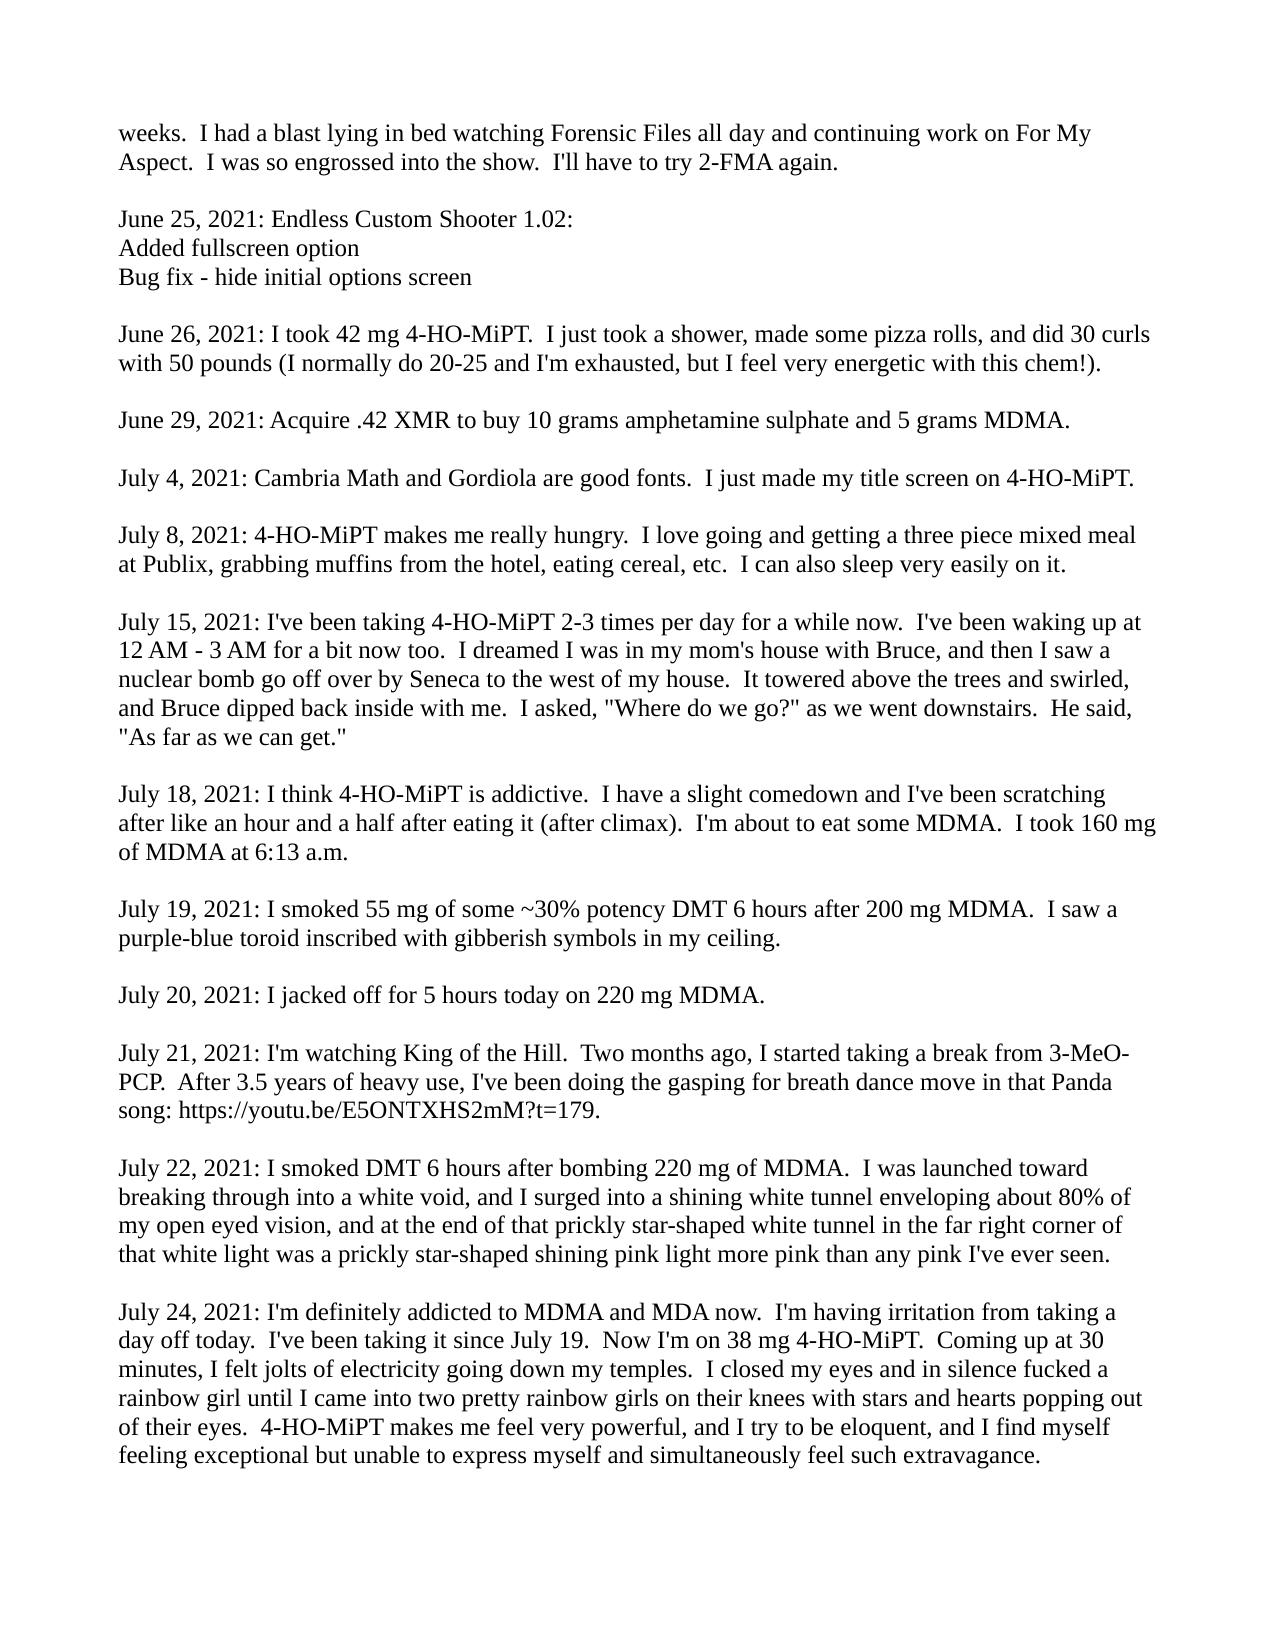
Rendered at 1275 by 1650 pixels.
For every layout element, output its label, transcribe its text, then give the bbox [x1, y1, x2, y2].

text Added fullscreen option [118, 233, 1157, 262]
text June 26, 2021: I took 42 mg 4-HO-MiPT. I just took a shower, made some pizza rolls, and did 30 curls with 50 pounds (I normally do 20-25 and I'm exhausted, but I feel very energetic with this chem!). [118, 319, 1157, 377]
text July 22, 2021: I smoked DMT 6 hours after bombing 220 mg of MDMA. I was launched toward breaking through into a white void, and I surged into a shining white tunnel enveloping about 80% of my open eyed vision, and at the end of that prickly star-shaped white tunnel in the far right corner of that white light was a prickly star-shaped shining pink light more pink than any pink I've ever seen. [118, 1153, 1157, 1268]
text July 24, 2021: I'm definitely addicted to MDMA and MDA now. I'm having irritation from taking a day off today. I've been taking it since July 19. Now I'm on 38 mg 4-HO-MiPT. Coming up at 30 minutes, I felt jolts of electricity going down my temples. I closed my eyes and in silence fucked a rainbow girl until I came into two pretty rainbow girls on their knees with stars and hearts popping out of their eyes. 4-HO-MiPT makes me feel very powerful, and I try to be eloquent, and I find myself feeling exceptional but unable to express myself and simultaneously feel such extravagance. [118, 1297, 1157, 1469]
text July 18, 2021: I think 4-HO-MiPT is addictive. I have a slight comedown and I've been scratching after like an hour and a half after eating it (after climax). I'm about to eat some MDMA. I took 160 mg of MDMA at 6:13 a.m. [118, 779, 1157, 866]
text June 25, 2021: Endless Custom Shooter 1.02: [118, 204, 1157, 233]
text July 21, 2021: I'm watching King of the Hill. Two months ago, I started taking a break from 3-MeO-PCP. After 3.5 years of heavy use, I've been doing the gasping for breath dance move in that Panda song: https://youtu.be/E5ONTXHS2mM?t=179. [118, 1038, 1157, 1124]
text July 20, 2021: I jacked off for 5 hours today on 220 mg MDMA. [118, 981, 1157, 1009]
text July 15, 2021: I've been taking 4-HO-MiPT 2-3 times per day for a while now. I've been waking up at 12 AM - 3 AM for a bit now too. I dreamed I was in my mom's house with Bruce, and then I saw a nuclear bomb go off over by Seneca to the west of my house. It towered above the trees and swirled, and Bruce dipped back inside with me. I asked, "Where do we go?" as we went downstairs. He said, "As far as we can get." [118, 607, 1157, 751]
text weeks. I had a blast lying in bed watching Forensic Files all day and continuing work on For My Aspect. I was so engrossed into the show. I'll have to try 2-FMA again. [118, 118, 1157, 176]
text July 19, 2021: I smoked 55 mg of some ~30% potency DMT 6 hours after 200 mg MDMA. I saw a purple-blue toroid inscribed with gibberish symbols in my ceiling. [118, 894, 1157, 952]
text July 4, 2021: Cambria Math and Gordiola are good fonts. I just made my title screen on 4-HO-MiPT. [118, 463, 1157, 492]
text July 8, 2021: 4-HO-MiPT makes me really hungry. I love going and getting a three piece mixed meal at Publix, grabbing muffins from the hotel, eating cereal, etc. I can also sleep very easily on it. [118, 521, 1157, 578]
text Bug fix - hide initial options screen [118, 262, 1157, 291]
text June 29, 2021: Acquire .42 XMR to buy 10 grams amphetamine sulphate and 5 grams MDMA. [118, 406, 1157, 434]
